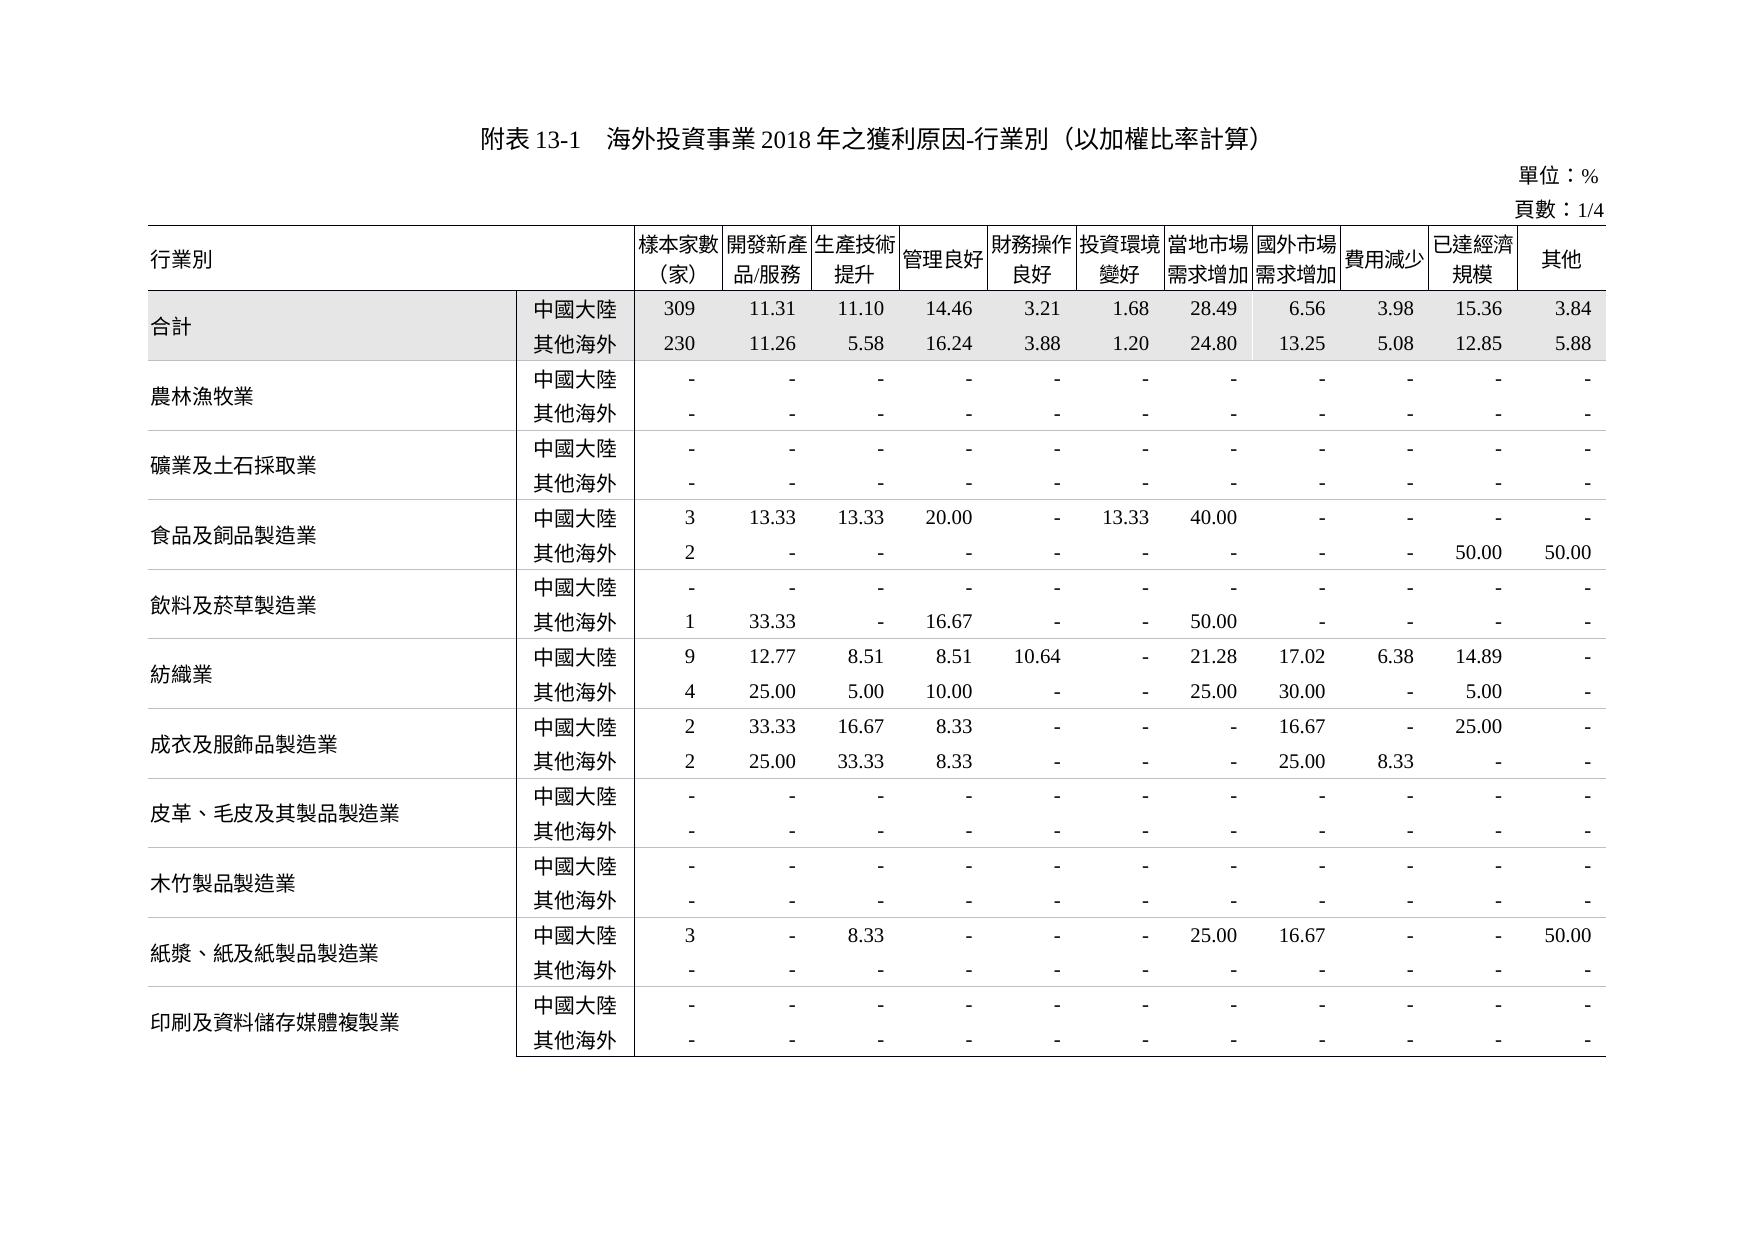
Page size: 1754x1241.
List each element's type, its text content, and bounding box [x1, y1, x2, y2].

table_cell 3.98 [1341, 291, 1429, 325]
table_cell - [1517, 361, 1606, 395]
table_cell - [1341, 918, 1429, 951]
table_cell 230 [635, 325, 723, 360]
table_cell 1 [635, 604, 723, 638]
table_cell 礦業及土石採取業 [148, 431, 516, 499]
table_cell - [1429, 918, 1517, 951]
table_cell - [1517, 673, 1606, 708]
table_cell 3.21 [988, 291, 1076, 325]
table_cell - [1164, 431, 1252, 464]
table_cell - [811, 395, 899, 429]
table_cell 33.33 [723, 709, 811, 743]
table_cell - [1076, 918, 1164, 951]
table_cell - [723, 1021, 811, 1056]
table_cell - [811, 604, 899, 638]
table_header 附表13-1 海外投資事業2018年之獲利原因-行業別（以加權比率計算） [148, 118, 1606, 158]
table_cell 中國大陸 [517, 570, 634, 603]
table_cell - [988, 534, 1076, 569]
table_cell - [988, 743, 1076, 777]
table_cell 8.33 [811, 918, 899, 951]
table_cell - [723, 882, 811, 917]
table_cell 其他海外 [517, 882, 634, 917]
table_cell 其他海外 [517, 673, 634, 708]
table_cell - [1341, 709, 1429, 743]
table_cell 25.00 [1429, 709, 1517, 743]
table_cell - [1164, 987, 1252, 1021]
table_cell - [1164, 779, 1252, 812]
table_cell - [1164, 709, 1252, 743]
table_cell - [899, 464, 988, 499]
table_cell - [723, 848, 811, 882]
table_cell 其他 [1518, 226, 1606, 290]
table_cell - [1076, 604, 1164, 638]
table_cell 14.46 [899, 291, 988, 325]
table_cell - [1164, 534, 1252, 569]
table_cell - [1429, 951, 1517, 986]
table_cell 合計 [148, 291, 516, 360]
table_cell - [1076, 534, 1164, 569]
table_cell 其他海外 [517, 1021, 634, 1056]
table_cell - [899, 361, 988, 395]
table_cell 17.02 [1253, 639, 1341, 673]
table_cell - [1341, 1021, 1429, 1056]
table_cell - [1076, 570, 1164, 603]
table_cell - [811, 951, 899, 986]
table_cell - [811, 431, 899, 464]
table_cell 國外市場需求增加 [1253, 226, 1340, 290]
table_cell - [1341, 848, 1429, 882]
table_cell 2 [635, 534, 723, 569]
table_cell - [1429, 361, 1517, 395]
table_cell - [1164, 464, 1252, 499]
table_cell 中國大陸 [517, 639, 634, 673]
table_cell - [1517, 464, 1606, 499]
table_cell 9 [635, 639, 723, 673]
table_cell - [899, 918, 988, 951]
table_cell 5.88 [1517, 325, 1606, 360]
table_cell - [1076, 673, 1164, 708]
table_cell - [635, 570, 723, 603]
table_cell 16.67 [811, 709, 899, 743]
table_cell 50.00 [1517, 918, 1606, 951]
table_cell - [1164, 812, 1252, 847]
table_cell 木竹製品製造業 [148, 848, 516, 917]
table_cell - [1253, 570, 1341, 603]
table_cell - [1517, 395, 1606, 429]
table_cell - [899, 395, 988, 429]
table_cell 25.00 [1164, 673, 1252, 708]
table_cell 28.49 [1164, 291, 1252, 325]
table_cell - [1076, 951, 1164, 986]
table_cell - [811, 848, 899, 882]
table_cell - [635, 361, 723, 395]
table_cell - [1429, 882, 1517, 917]
table_cell 11.10 [811, 291, 899, 325]
table_cell - [1429, 395, 1517, 429]
table_cell - [899, 779, 988, 812]
table_cell - [723, 431, 811, 464]
table_cell - [1076, 464, 1164, 499]
table_cell - [988, 395, 1076, 429]
table_cell - [1253, 534, 1341, 569]
table_cell 中國大陸 [517, 361, 634, 395]
table_cell - [988, 361, 1076, 395]
table_cell 1.20 [1076, 325, 1164, 360]
table_cell 8.51 [811, 639, 899, 673]
table_cell - [1341, 987, 1429, 1021]
table_cell 成衣及服飾品製造業 [148, 709, 516, 777]
table_cell - [1341, 779, 1429, 812]
table_cell - [723, 951, 811, 986]
table_cell - [1076, 431, 1164, 464]
table_cell - [723, 464, 811, 499]
table_cell 30.00 [1253, 673, 1341, 708]
table_cell - [1253, 848, 1341, 882]
table_cell - [1253, 882, 1341, 917]
table_cell - [723, 395, 811, 429]
table_cell - [899, 534, 988, 569]
table_cell - [1517, 500, 1606, 534]
table_cell - [723, 918, 811, 951]
table_cell 費用減少 [1341, 226, 1428, 290]
table_cell - [1164, 395, 1252, 429]
table_cell 中國大陸 [517, 779, 634, 812]
table_cell - [811, 464, 899, 499]
table_cell 13.33 [811, 500, 899, 534]
table_cell - [988, 882, 1076, 917]
table_cell 當地市場需求增加 [1165, 226, 1252, 290]
table_cell - [811, 570, 899, 603]
table_cell - [635, 395, 723, 429]
table_cell - [1517, 604, 1606, 638]
table_cell 21.28 [1164, 639, 1252, 673]
table_cell 6.56 [1253, 291, 1341, 325]
table_cell - [899, 812, 988, 847]
table_cell - [1429, 464, 1517, 499]
table_cell 33.33 [811, 743, 899, 777]
table_cell - [1517, 431, 1606, 464]
table_cell - [723, 812, 811, 847]
table_cell 開發新產品/服務 [723, 226, 811, 290]
table_cell - [1429, 431, 1517, 464]
table_cell - [988, 570, 1076, 603]
table_cell 309 [635, 291, 723, 325]
table_cell 其他海外 [517, 534, 634, 569]
table_cell 50.00 [1517, 534, 1606, 569]
table_cell - [1429, 779, 1517, 812]
table_cell 5.00 [811, 673, 899, 708]
table_cell - [635, 951, 723, 986]
table_cell - [1517, 812, 1606, 847]
table_cell - [1517, 743, 1606, 777]
table_cell - [1517, 639, 1606, 673]
table_cell - [1076, 1021, 1164, 1056]
table_cell - [723, 987, 811, 1021]
table_cell 24.80 [1164, 325, 1252, 360]
table_cell - [1164, 743, 1252, 777]
table_cell 8.51 [899, 639, 988, 673]
table_cell - [1517, 987, 1606, 1021]
table_cell 16.67 [899, 604, 988, 638]
table_cell - [811, 361, 899, 395]
table_cell 紡織業 [148, 639, 516, 708]
table_cell - [1164, 1021, 1252, 1056]
table_cell - [1076, 987, 1164, 1021]
table_cell - [1164, 848, 1252, 882]
table_cell 其他海外 [517, 325, 634, 360]
table_cell 其他海外 [517, 951, 634, 986]
table_cell - [1253, 951, 1341, 986]
table_cell 紙漿、紙及紙製品製造業 [148, 918, 516, 986]
table_cell - [1429, 987, 1517, 1021]
table_cell - [1164, 882, 1252, 917]
table_cell - [1517, 1021, 1606, 1056]
table_cell - [723, 779, 811, 812]
table_cell 中國大陸 [517, 987, 634, 1021]
table_cell 8.33 [1341, 743, 1429, 777]
table_cell 中國大陸 [517, 291, 634, 325]
table_cell - [1429, 848, 1517, 882]
table_cell - [1341, 534, 1429, 569]
table_cell 11.31 [723, 291, 811, 325]
table_cell 3 [635, 918, 723, 951]
table_cell - [1076, 848, 1164, 882]
table_cell - [1253, 812, 1341, 847]
table_cell - [1253, 361, 1341, 395]
table_cell 50.00 [1429, 534, 1517, 569]
table_cell - [1341, 500, 1429, 534]
table_cell - [988, 464, 1076, 499]
table_cell - [1076, 709, 1164, 743]
table_cell - [635, 464, 723, 499]
table_cell 25.00 [1164, 918, 1252, 951]
table_cell 生產技術提升 [812, 226, 899, 290]
table_cell - [811, 812, 899, 847]
table_cell 3 [635, 500, 723, 534]
table_cell - [1253, 500, 1341, 534]
table_cell - [811, 882, 899, 917]
table_cell - [899, 570, 988, 603]
table_cell 單位：% [148, 158, 1606, 192]
table_cell 33.33 [723, 604, 811, 638]
table_cell 50.00 [1164, 604, 1252, 638]
table_cell - [1341, 604, 1429, 638]
table_cell - [1076, 639, 1164, 673]
table_cell 其他海外 [517, 464, 634, 499]
table_cell - [988, 673, 1076, 708]
table_cell 25.00 [723, 673, 811, 708]
table_cell - [635, 848, 723, 882]
table_cell - [1076, 779, 1164, 812]
table_cell - [1341, 464, 1429, 499]
table_cell 10.00 [899, 673, 988, 708]
table_cell 飲料及菸草製造業 [148, 570, 516, 638]
table_cell - [1341, 882, 1429, 917]
table_cell - [988, 500, 1076, 534]
table_cell 25.00 [723, 743, 811, 777]
table_cell 2 [635, 743, 723, 777]
table_cell 皮革、毛皮及其製品製造業 [148, 779, 516, 847]
table_cell - [1164, 951, 1252, 986]
table_cell - [1517, 779, 1606, 812]
table_cell - [1341, 361, 1429, 395]
table_cell 中國大陸 [517, 709, 634, 743]
table_cell 其他海外 [517, 604, 634, 638]
table_cell - [899, 987, 988, 1021]
table_cell - [811, 779, 899, 812]
table_cell - [1429, 743, 1517, 777]
table_cell - [988, 709, 1076, 743]
table_cell - [988, 848, 1076, 882]
table_cell - [1076, 743, 1164, 777]
table_cell - [1341, 673, 1429, 708]
table_cell 10.64 [988, 639, 1076, 673]
table_cell - [988, 604, 1076, 638]
table_cell 管理良好 [900, 226, 987, 290]
table_cell - [899, 848, 988, 882]
table_cell 15.36 [1429, 291, 1517, 325]
table_cell - [1429, 604, 1517, 638]
table_cell 5.00 [1429, 673, 1517, 708]
table_cell 樣本家數（家） [635, 226, 722, 290]
table_cell - [1076, 882, 1164, 917]
table_cell - [988, 779, 1076, 812]
table_cell 13.33 [1076, 500, 1164, 534]
table_cell 行業別 [148, 226, 634, 290]
table_cell 13.33 [723, 500, 811, 534]
table_cell - [1076, 812, 1164, 847]
table_cell 40.00 [1164, 500, 1252, 534]
table_cell - [635, 779, 723, 812]
table_cell 食品及飼品製造業 [148, 500, 516, 569]
table_cell - [988, 1021, 1076, 1056]
table_cell 已達經濟規模 [1429, 226, 1517, 290]
table_cell - [1429, 500, 1517, 534]
table_cell - [988, 918, 1076, 951]
table_cell - [1253, 779, 1341, 812]
table_cell - [723, 361, 811, 395]
table_cell - [1253, 987, 1341, 1021]
table_cell - [988, 431, 1076, 464]
table_cell - [1517, 848, 1606, 882]
table_cell - [1429, 1021, 1517, 1056]
table_cell - [1341, 570, 1429, 603]
table_cell 16.67 [1253, 918, 1341, 951]
table_cell - [899, 951, 988, 986]
table_cell 12.77 [723, 639, 811, 673]
table_cell 20.00 [899, 500, 988, 534]
table_cell 農林漁牧業 [148, 361, 516, 429]
table_cell - [1253, 395, 1341, 429]
table_cell - [1341, 951, 1429, 986]
table_cell - [1253, 431, 1341, 464]
table_cell 5.08 [1341, 325, 1429, 360]
table_cell - [1517, 882, 1606, 917]
table_cell 8.33 [899, 709, 988, 743]
table_cell 3.84 [1517, 291, 1606, 325]
table_cell 14.89 [1429, 639, 1517, 673]
table_cell - [1253, 1021, 1341, 1056]
table_cell 中國大陸 [517, 431, 634, 464]
table_cell 1.68 [1076, 291, 1164, 325]
table_cell 6.38 [1341, 639, 1429, 673]
table_cell - [811, 987, 899, 1021]
table_cell 印刷及資料儲存媒體複製業 [148, 987, 516, 1056]
table_cell - [1341, 812, 1429, 847]
table_cell 財務操作良好 [988, 226, 1076, 290]
table_cell - [1429, 812, 1517, 847]
table_cell - [899, 431, 988, 464]
table_cell 12.85 [1429, 325, 1517, 360]
table_cell - [1164, 361, 1252, 395]
table_cell - [1341, 395, 1429, 429]
table_cell 16.67 [1253, 709, 1341, 743]
table_cell - [988, 951, 1076, 986]
table_cell - [1164, 570, 1252, 603]
table_cell - [723, 570, 811, 603]
table_cell 中國大陸 [517, 848, 634, 882]
table_cell 中國大陸 [517, 500, 634, 534]
table_cell - [635, 987, 723, 1021]
table_cell - [988, 812, 1076, 847]
table_cell - [1341, 431, 1429, 464]
table_cell 13.25 [1253, 325, 1341, 360]
table_cell - [635, 1021, 723, 1056]
table_cell 頁數：1/4 [148, 192, 1606, 225]
table_cell - [1517, 709, 1606, 743]
table_cell 其他海外 [517, 395, 634, 429]
table_cell - [899, 1021, 988, 1056]
table_cell - [988, 987, 1076, 1021]
table_cell - [899, 882, 988, 917]
table_cell 11.26 [723, 325, 811, 360]
table_cell - [1253, 604, 1341, 638]
table_cell 16.24 [899, 325, 988, 360]
table_cell - [1517, 951, 1606, 986]
table_cell 25.00 [1253, 743, 1341, 777]
table_cell - [723, 534, 811, 569]
table_cell - [1076, 395, 1164, 429]
table_cell - [811, 534, 899, 569]
table_cell 5.58 [811, 325, 899, 360]
table_cell 8.33 [899, 743, 988, 777]
table_cell 投資環境變好 [1077, 226, 1164, 290]
table_cell - [635, 882, 723, 917]
table_cell 中國大陸 [517, 918, 634, 951]
table_cell - [635, 812, 723, 847]
table_cell - [1517, 570, 1606, 603]
table_cell 其他海外 [517, 743, 634, 777]
table_cell - [1429, 570, 1517, 603]
table_cell - [1253, 464, 1341, 499]
table_cell 其他海外 [517, 812, 634, 847]
table_cell 4 [635, 673, 723, 708]
table_cell - [811, 1021, 899, 1056]
table_cell - [635, 431, 723, 464]
table_cell 2 [635, 709, 723, 743]
table_cell 3.88 [988, 325, 1076, 360]
table_cell - [1076, 361, 1164, 395]
